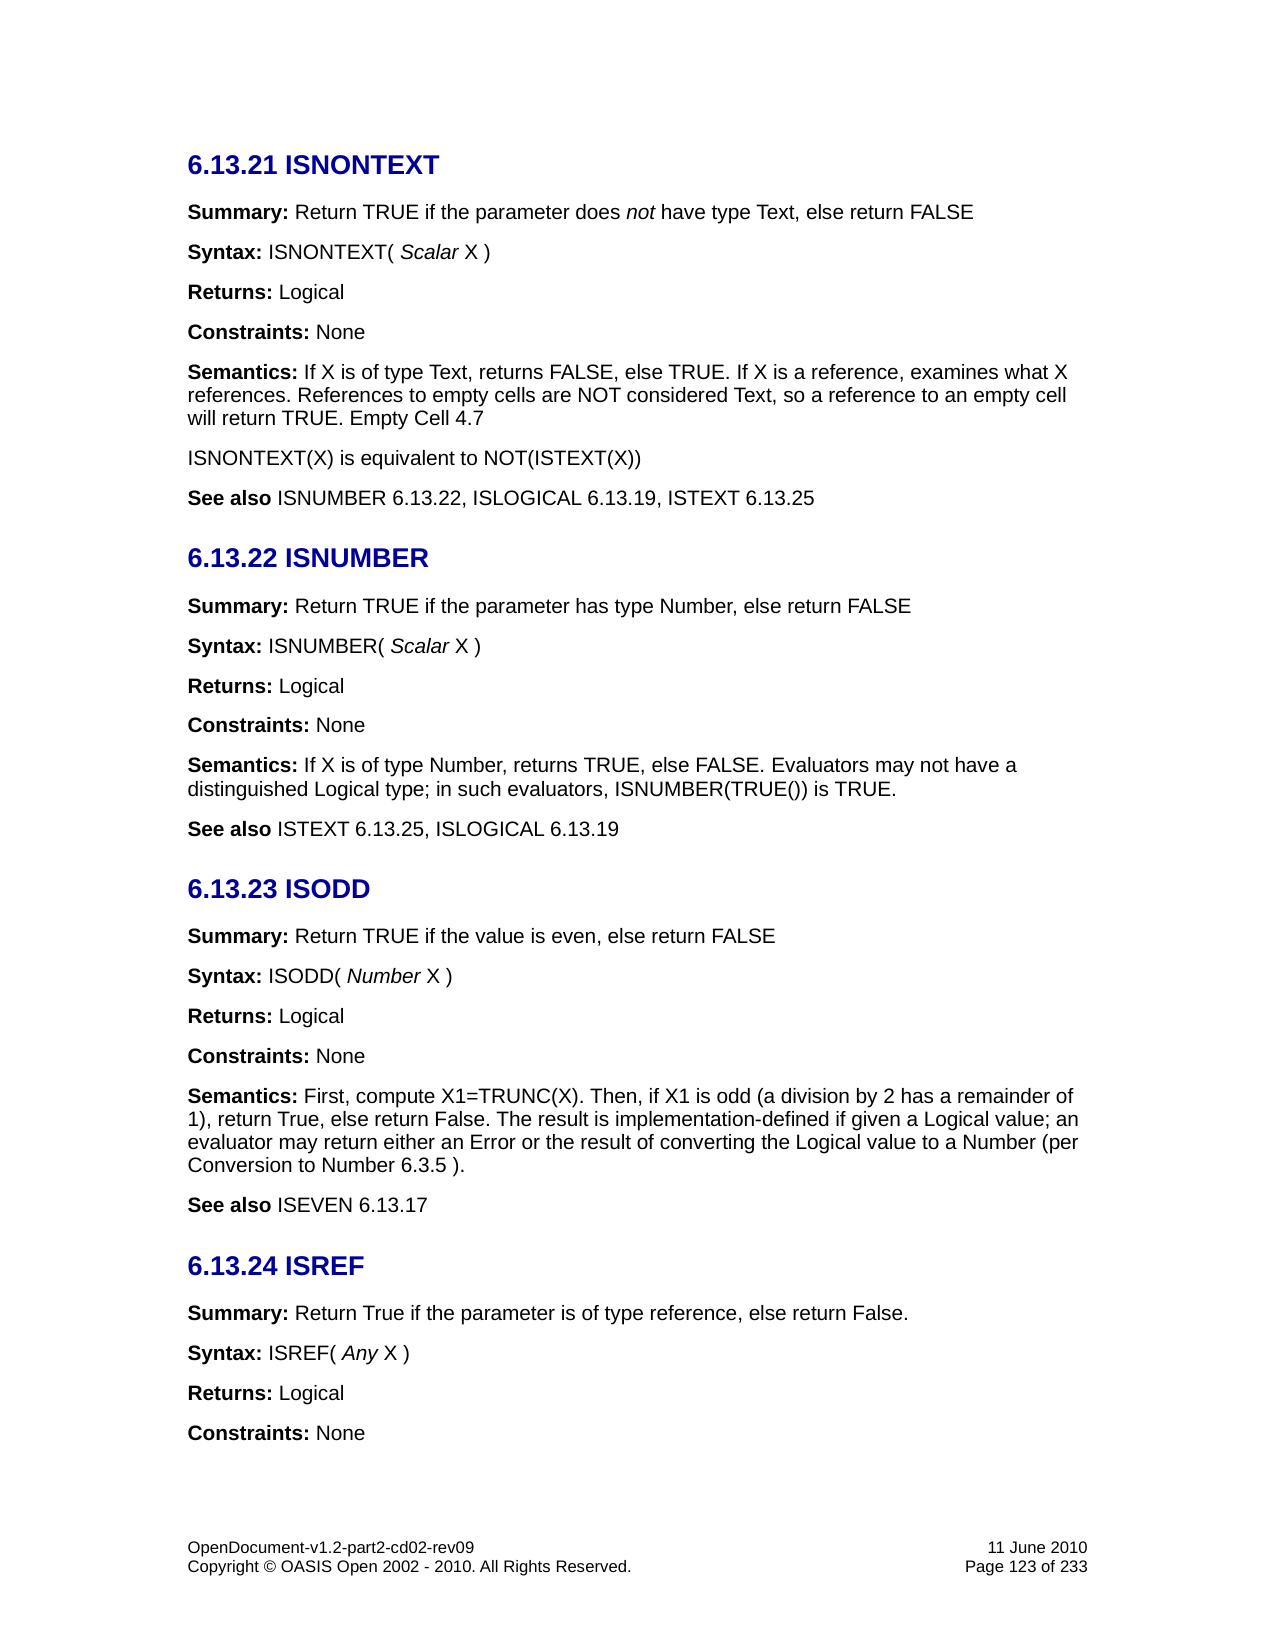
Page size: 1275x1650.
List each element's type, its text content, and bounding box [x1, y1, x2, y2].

text Semantics: If X is of type Text, returns FALSE, else TRUE. If X is a reference, examines what X references. References to empty cells are NOT considered Text, so a reference to an empty cell will return TRUE. Empty Cell 4.7 [187, 361, 1088, 430]
text Summary: Return TRUE if the parameter does not have type Text, else return FALSE [187, 201, 1088, 224]
text Syntax: ISREF( Any X ) [187, 1341, 1088, 1365]
text Returns: Logical [187, 1004, 1088, 1028]
text Constraints: None [187, 714, 1088, 737]
subtitle ISODD [187, 874, 1088, 904]
text Summary: Return True if the parameter is of type reference, else return False. [187, 1302, 1088, 1325]
text Returns: Logical [187, 674, 1088, 697]
text Returns: Logical [187, 281, 1088, 304]
text Syntax: ISNONTEXT( Scalar X ) [187, 241, 1088, 264]
text Syntax: ISNUMBER( Scalar X ) [187, 634, 1088, 658]
text ISNONTEXT(X) is equivalent to NOT(ISTEXT(X)) [187, 447, 1088, 470]
text Syntax: ISODD( Number X ) [187, 965, 1088, 988]
text Summary: Return TRUE if the value is even, else return FALSE [187, 925, 1088, 948]
text Constraints: None [187, 1421, 1088, 1444]
subtitle ISNONTEXT [187, 150, 1088, 180]
text Summary: Return TRUE if the parameter has type Number, else return FALSE [187, 594, 1088, 618]
text See also ISTEXT 6.13.25, ISLOGICAL 6.13.19 [187, 817, 1088, 840]
text Returns: Logical [187, 1381, 1088, 1404]
text See also ISNUMBER 6.13.22, ISLOGICAL 6.13.19, ISTEXT 6.13.25 [187, 487, 1088, 510]
subtitle ISREF [187, 1251, 1088, 1281]
text Semantics: If X is of type Number, returns TRUE, else FALSE. Evaluators may not have a distinguished Logical type; in such evaluators, ISNUMBER(TRUE()) is TRUE. [187, 754, 1088, 801]
text Constraints: None [187, 1044, 1088, 1068]
text Semantics: First, compute X1=TRUNC(X). Then, if X1 is odd (a division by 2 has a remainder of 1), return True, else return False. The result is implementation-defined if given a Logical value; an evaluator may return either an Error or the result of converting the Logical value to a Number (per Conversion to Number 6.3.5 ). [187, 1084, 1088, 1177]
subtitle ISNUMBER [187, 543, 1088, 574]
text See also ISEVEN 6.13.17 [187, 1194, 1088, 1217]
text Constraints: None [187, 321, 1088, 344]
